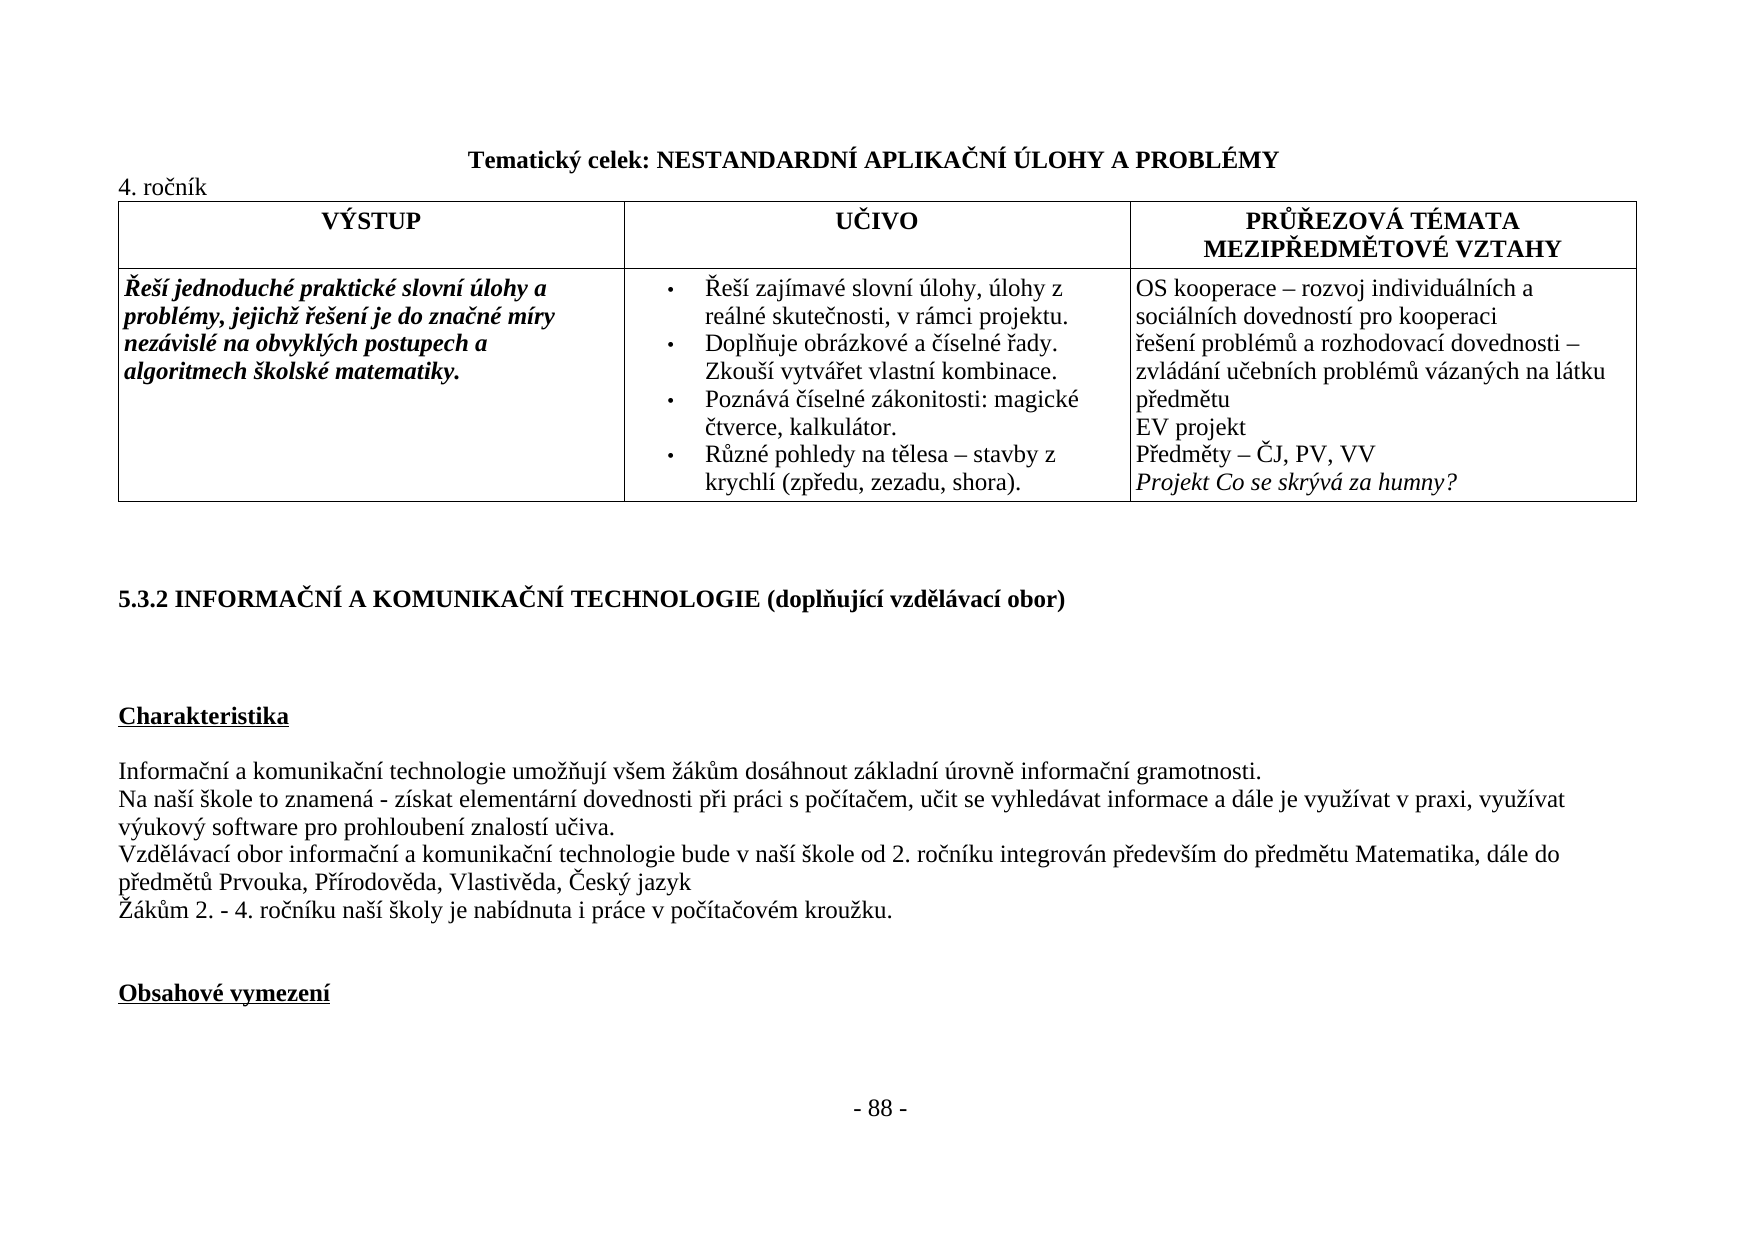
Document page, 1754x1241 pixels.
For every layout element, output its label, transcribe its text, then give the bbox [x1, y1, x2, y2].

text Na naší škole to znamená - získat elementární dovednosti při práci s počítačem, učit se vyhledávat informace a dále je využívat v praxi, využívat výukový software pro prohloubení znalostí učiva. [118, 785, 1636, 841]
table_header PRŮŘEZOVÁ TÉMATA MEZIPŘEDMĚTOVÉ VZTAHY [1131, 202, 1636, 268]
table_cell OS kooperace – rozvoj individuálních a sociálních dovedností pro kooperaci řešení problémů a rozhodovací dovednosti – zvládání učebních problémů vázaných na látku předmětu EV projekt Předměty – ČJ, PV, VV Projekt Co se skrývá za humny? [1131, 269, 1636, 501]
text Charakteristika [118, 702, 1636, 730]
text 5.3.2 INFORMAČNÍ A KOMUNIKAČNÍ TECHNOLOGIE (doplňující vzdělávací obor) [118, 585, 1636, 612]
table_header VÝSTUP [119, 202, 624, 268]
table_cell Řeší jednoduché praktické slovní úlohy a problémy, jejichž řešení je do značné míry nezávislé na obvyklých postupech a algoritmech školské matematiky. [119, 269, 624, 501]
text 4. ročník [118, 173, 1636, 201]
text Tematický celek: NESTANDARDNÍ APLIKAČNÍ ÚLOHY A PROBLÉMY [118, 146, 1636, 173]
table_cell Řeší zajímavé slovní úlohy, úlohy z reálné skutečnosti, v rámci projektu. Doplňuje obrázkové a číselné řady. Zkouší vytvářet vlastní kombinace. Poznává číselné zákonitosti: magické čtverce, kalkulátor. Různé pohledy na tělesa – stavby z krychlí (zpředu, zezadu, shora). [625, 269, 1130, 501]
text Obsahové vymezení [118, 979, 1636, 1007]
table_header UČIVO [625, 202, 1130, 268]
text Informační a komunikační technologie umožňují všem žákům dosáhnout základní úrovně informační gramotnosti. [118, 757, 1636, 785]
text Žákům 2. - 4. ročníku naší školy je nabídnuta i práce v počítačovém kroužku. [118, 896, 1636, 924]
text Vzdělávací obor informační a komunikační technologie bude v naší škole od 2. ročníku integrován především do předmětu Matematika, dále do předmětů Prvouka, Přírodověda, Vlastivěda, Český jazyk [118, 841, 1636, 896]
